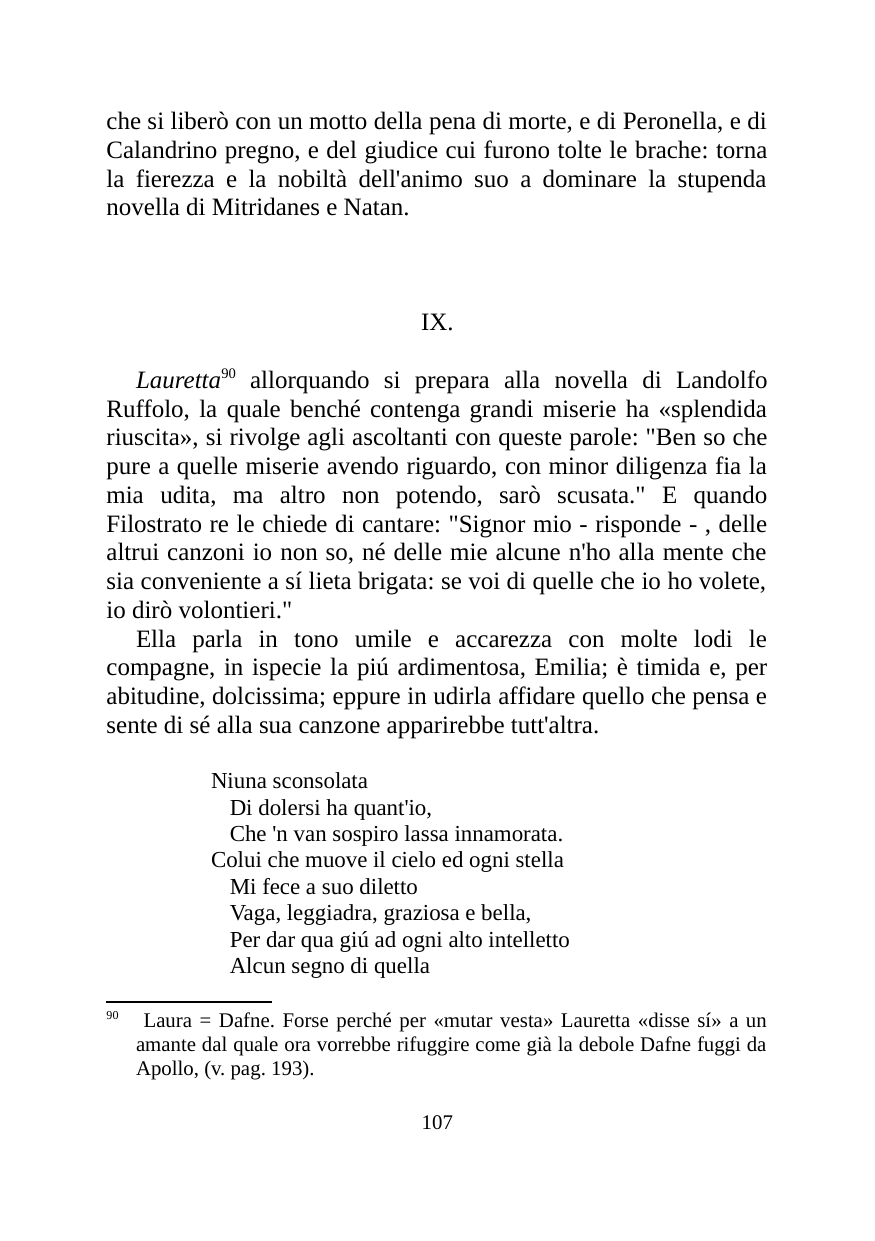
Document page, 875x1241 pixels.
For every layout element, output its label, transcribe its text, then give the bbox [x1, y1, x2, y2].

text Ella parla in tono umile e accarezza con molte lodi le compagne, in ispecie la piú ardimentosa, Emilia; è timida e, per abitudine, dolcissima; eppure in udirla affidare quello che pensa e sente di sé alla sua canzone apparirebbe tutt'altra. [106, 624, 768, 739]
text Vaga, leggiadra, graziosa e bella, [200, 899, 768, 926]
text Laura = Dafne. Forse perché per «mutar vesta» Lauretta «disse sí» a un amante dal quale ora vorrebbe rifuggire come già la debole Dafne fuggi da Apollo, (v. pag. 193). [106, 1008, 768, 1080]
text Che 'n van sospiro lassa innamorata. [200, 820, 768, 847]
text Di dolersi ha quant'io, [200, 794, 768, 820]
text Mi fece a suo diletto [200, 873, 768, 899]
text che si liberò con un motto della pena di morte, e di Peronella, e di Calandrino pregno, e del giudice cui furono tolte le brache: torna la fierezza e la nobiltà dell'animo suo a dominare la stupenda novella di Mitridanes e Natan. [106, 106, 768, 221]
text Alcun segno di quella [200, 952, 768, 978]
text Niuna sconsolata [181, 767, 768, 794]
text Lauretta allorquando si prepara alla novella di Landolfo Ruffolo, la quale benché contenga grandi miserie ha «splendida riuscita», si rivolge agli ascoltanti con queste parole: "Ben so che pure a quelle miserie avendo riguardo, con minor diligenza fia la mia udita, ma altro non potendo, sarò scusata." E quando Filostrato re le chiede di cantare: "Signor mio - risponde - , delle altrui canzoni io non so, né delle mie alcune n'ho alla mente che sia conveniente a sí lieta brigata: se voi di quelle che io ho volete, io dirò volontieri." [106, 365, 768, 624]
text IX. [106, 307, 768, 336]
text Colui che muove il cielo ed ogni stella [181, 847, 768, 873]
text Per dar qua giú ad ogni alto intelletto [200, 926, 768, 952]
